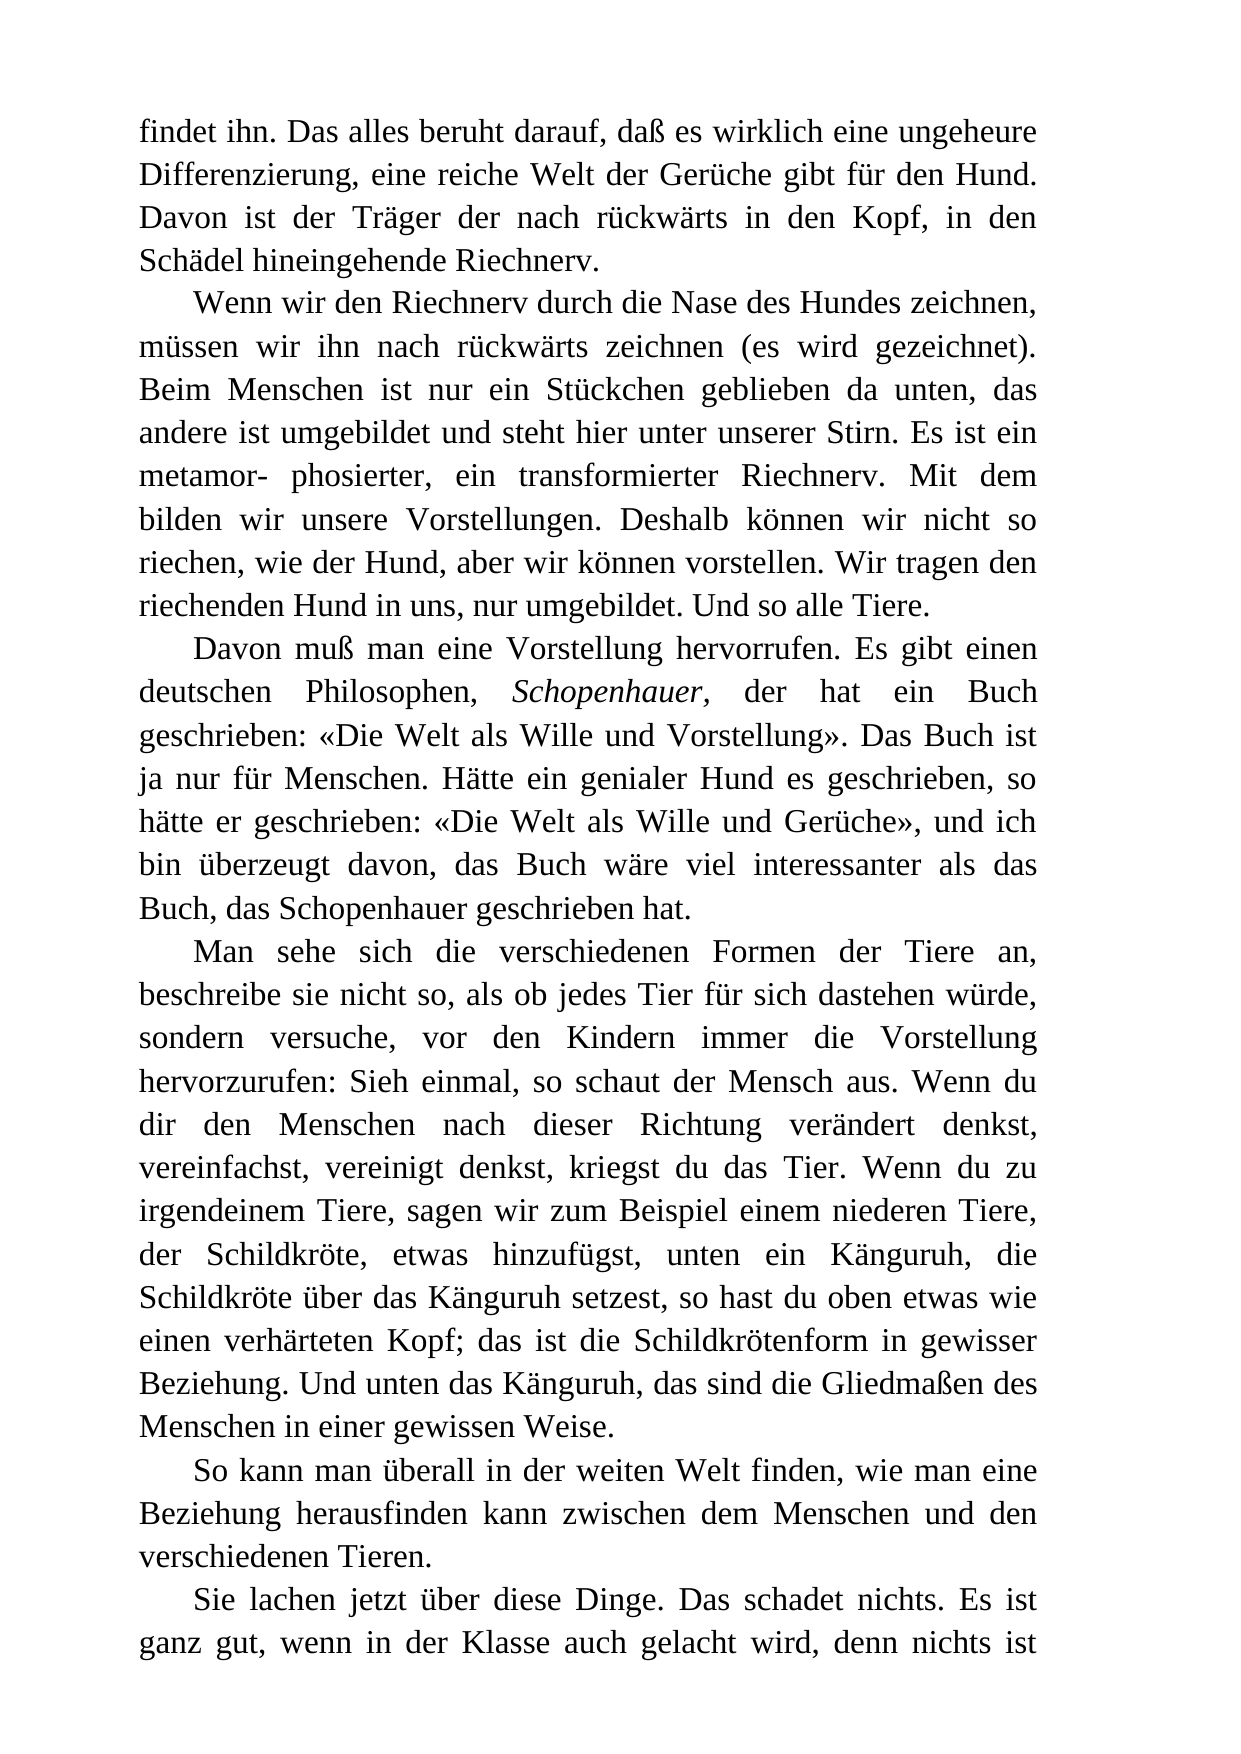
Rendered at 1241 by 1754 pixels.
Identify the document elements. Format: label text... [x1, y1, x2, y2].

text Man sehe sich die verschiedenen Formen der Tiere an, beschreibe sie nicht so, als ob jedes Tier für sich dastehen würde, sondern versuche, vor den Kindern immer die Vorstellung hervorzurufen: Sieh einmal, so schaut der Mensch aus. Wenn du dir den Menschen nach dieser Richtung verändert denkst, vereinfachst, vereinigt denkst, kriegst du das Tier. Wenn du zu irgendeinem Tiere, sagen wir zum Beispiel einem niederen Tiere, der Schildkröte, etwas hinzufügst, unten ein Känguruh, die Schildkröte über das Känguruh setzest, so hast du oben etwas wie einen verhärteten Kopf; das ist die Schildkrötenform in gewisser Beziehung. Und unten das Känguruh, das sind die Gliedmaßen des Menschen in einer gewissen Weise. [139, 931, 1038, 1445]
text So kann man überall in der weiten Welt finden, wie man eine Beziehung herausfinden kann zwischen dem Menschen und den verschiedenen Tieren. [139, 1450, 1038, 1575]
text Davon muß man eine Vorstellung hervorrufen. Es gibt einen deutschen Philosophen, Schopenhauer, der hat ein Buch geschrieben: «Die Welt als Wille und Vorstellung». Das Buch ist ja nur für Menschen. Hätte ein genialer Hund es geschrieben, so hätte er geschrieben: «Die Welt als Wille und Gerüche», und ich bin überzeugt davon, das Buch wäre viel interessanter als das Buch, das Schopenhauer geschrieben hat. [139, 628, 1038, 926]
text Wenn wir den Riechnerv durch die Nase des Hundes zeichnen, müssen wir ihn nach rückwärts zeichnen (es wird gezeichnet). Beim Menschen ist nur ein Stückchen geblieben da unten, das andere ist umgebildet und steht hier unter unserer Stirn. Es ist ein metamor- phosierter, ein transformierter Riechnerv. Mit dem bilden wir unsere Vorstellungen. Deshalb können wir nicht so riechen, wie der Hund, aber wir können vorstellen. Wir tragen den riechenden Hund in uns, nur umgebildet. Und so alle Tiere. [139, 283, 1038, 624]
text Sie lachen jetzt über diese Dinge. Das schadet nichts. Es ist ganz gut, wenn in der Klasse auch gelacht wird, denn nichts ist [139, 1579, 1038, 1661]
text findet ihn. Das alles beruht darauf, daß es wirklich eine ungeheure Differenzierung, eine reiche Welt der Gerüche gibt für den Hund. Davon ist der Träger der nach rückwärts in den Kopf, in den Schädel hineingehende Riechnerv. [139, 111, 1038, 278]
